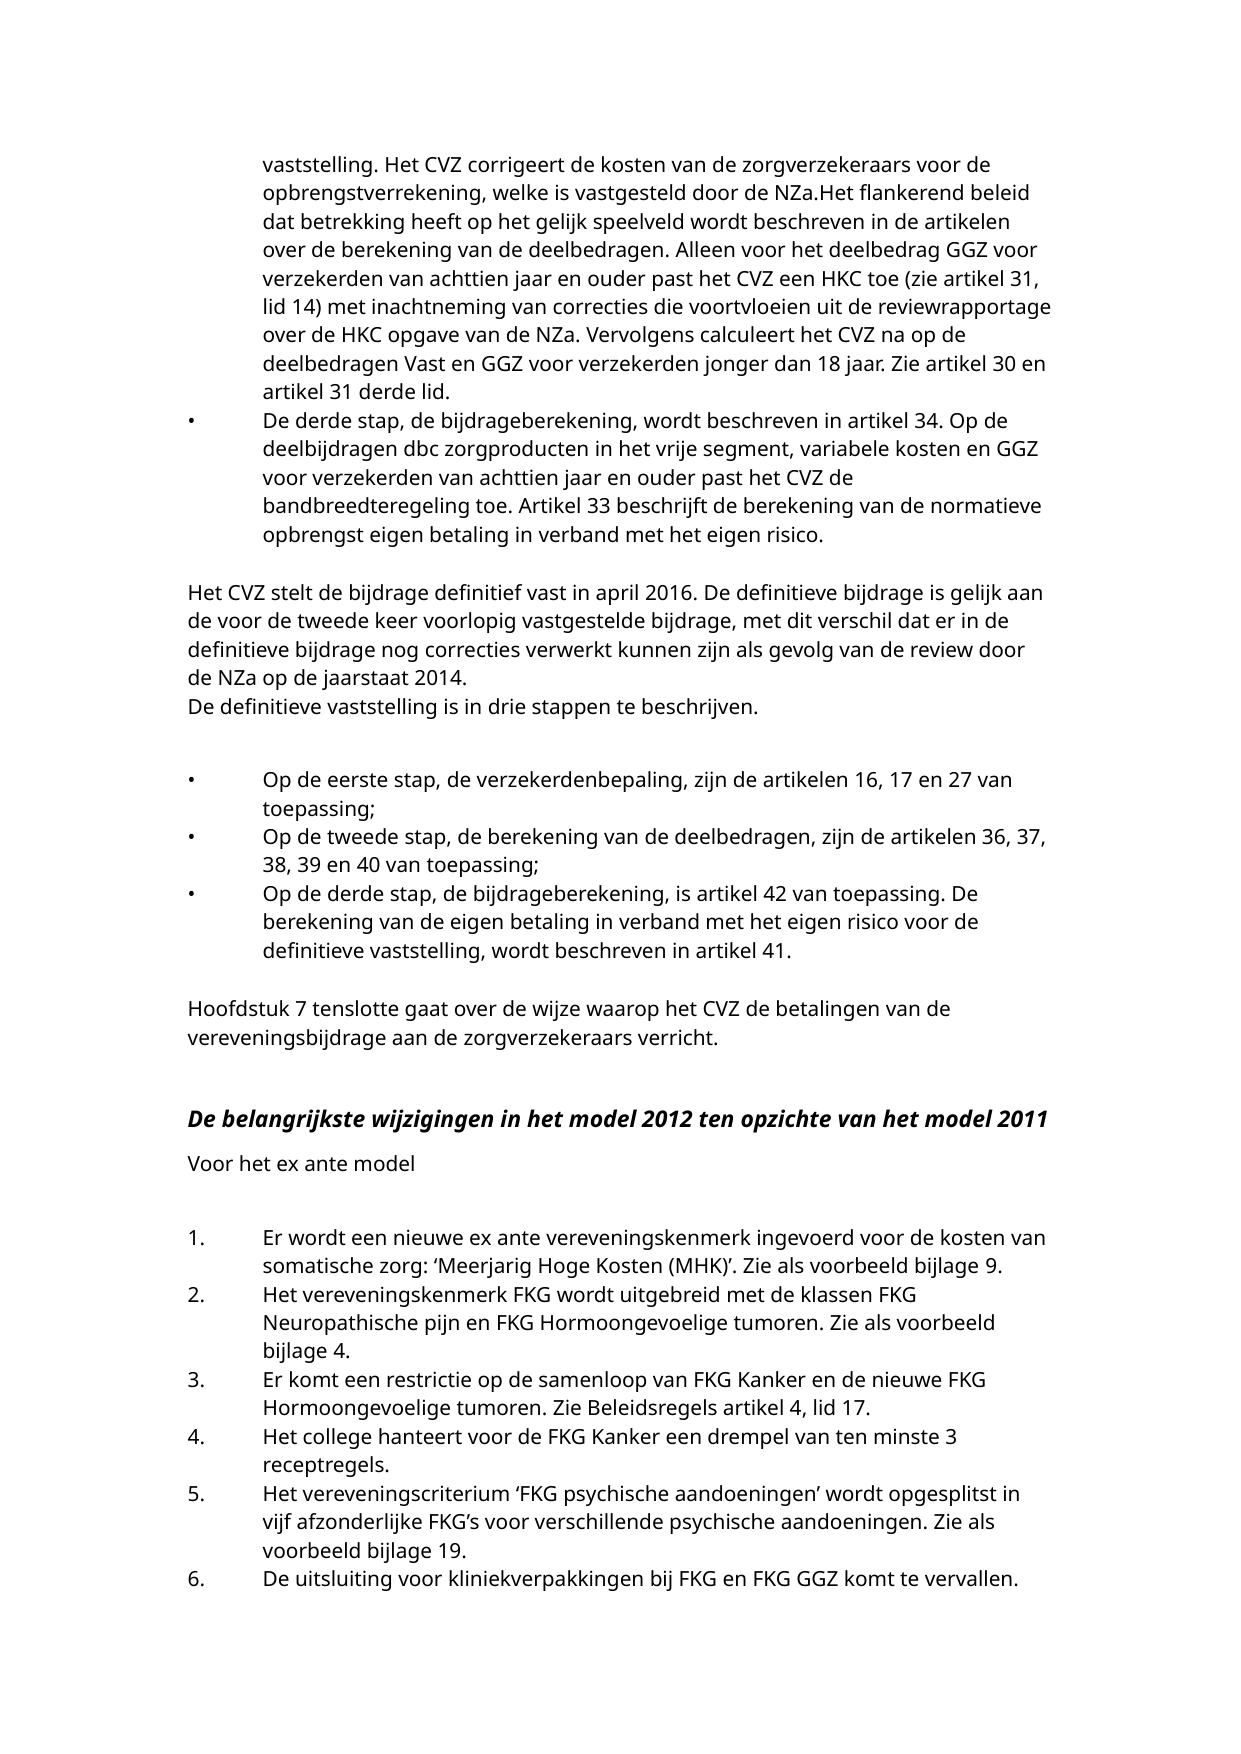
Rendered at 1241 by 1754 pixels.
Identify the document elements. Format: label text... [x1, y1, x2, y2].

list De derde stap, de bijdrageberekening, wordt beschreven in artikel 34. Op de deelbijdragen dbc zorgproducten in het vrije segment, variabele kosten en GGZ voor verzekerden van achttien jaar en ouder past het CVZ de bandbreedteregeling toe. Artikel 33 beschrijft de berekening van de normatieve opbrengst eigen betaling in verband met het eigen risico. [187, 406, 1053, 548]
list De uitsluiting voor kliniekverpakkingen bij FKG en FKG GGZ komt te vervallen. [187, 1564, 1053, 1593]
list Er komt een restrictie op de samenloop van FKG Kanker en de nieuwe FKG Hormoongevoelige tumoren. Zie Beleidsregels artikel 4, lid 17. [187, 1365, 1053, 1422]
text Het CVZ stelt de bijdrage definitief vast in april 2016. De definitieve bijdrage is gelijk aan de voor de tweede keer voorlopig vastgestelde bijdrage, met dit verschil dat er in de definitieve bijdrage nog correcties verwerkt kunnen zijn als gevolg van de review door de NZa op de jaarstaat 2014. [187, 578, 1053, 692]
list Het vereveningskenmerk FKG wordt uitgebreid met de klassen FKG Neuropathische pijn en FKG Hormoongevoelige tumoren. Zie als voorbeeld bijlage 4. [187, 1280, 1053, 1365]
list Op de derde stap, de bijdrageberekening, is artikel 42 van toepassing. De berekening van de eigen betaling in verband met het eigen risico voor de definitieve vaststelling, wordt beschreven in artikel 41. [187, 879, 1053, 964]
list Het vereveningscriterium ‘FKG psychische aandoeningen’ wordt opgesplitst in vijf afzonderlijke FKG’s voor verschillende psychische aandoeningen. Zie als voorbeeld bijlage 19. [187, 1479, 1053, 1564]
text Hoofdstuk 7 tenslotte gaat over de wijze waarop het CVZ de betalingen van de vereveningsbijdrage aan de zorgverzekeraars verricht. [187, 994, 1053, 1051]
list Het college hanteert voor de FKG Kanker een drempel van ten minste 3 receptregels. [187, 1422, 1053, 1479]
text Voor het ex ante model [187, 1149, 1053, 1178]
subtitle De belangrijkste wijzigingen in het model 2012 ten opzichte van het model 2011 [187, 1103, 1053, 1134]
list vaststelling. Het CVZ corrigeert de kosten van de zorgverzekeraars voor de opbrengstverrekening, welke is vastgesteld door de NZa.Het flankerend beleid dat betrekking heeft op het gelijk speelveld wordt beschreven in de artikelen over de berekening van de deelbedragen. Alleen voor het deelbedrag GGZ voor verzekerden van achttien jaar en ouder past het CVZ een HKC toe (zie artikel 31, lid 14) met inachtneming van correcties die voortvloeien uit de reviewrapportage over de HKC opgave van de NZa. Vervolgens calculeert het CVZ na op de deelbedragen Vast en GGZ voor verzekerden jonger dan 18 jaar. Zie artikel 30 en artikel 31 derde lid. [187, 150, 1053, 406]
text De definitieve vaststelling is in drie stappen te beschrijven. [187, 692, 1053, 720]
list Op de eerste stap, de verzekerdenbepaling, zijn de artikelen 16, 17 en 27 van toepassing; [187, 765, 1053, 822]
list Op de tweede stap, de berekening van de deelbedragen, zijn de artikelen 36, 37, 38, 39 en 40 van toepassing; [187, 822, 1053, 879]
list Er wordt een nieuwe ex ante vereveningskenmerk ingevoerd voor de kosten van somatische zorg: ‘Meerjarig Hoge Kosten (MHK)’. Zie als voorbeeld bijlage 9. [187, 1223, 1053, 1280]
